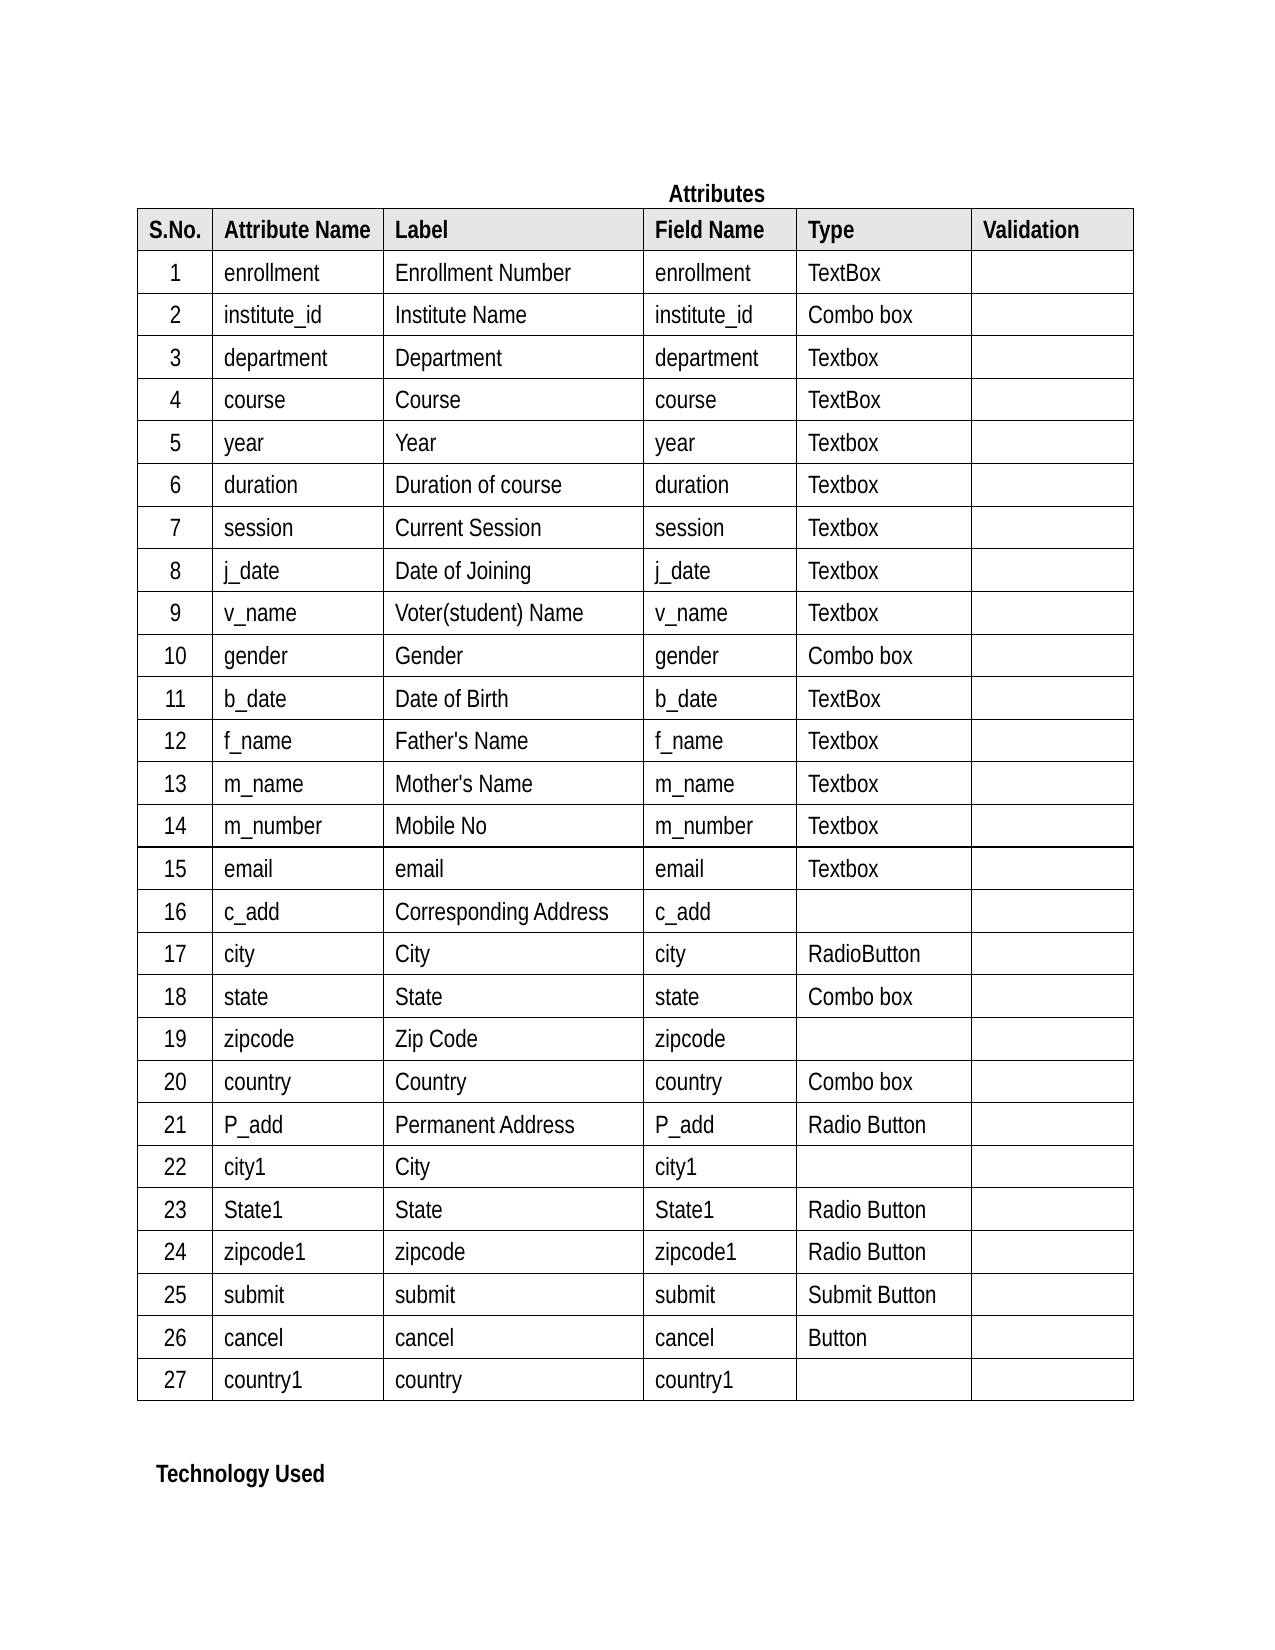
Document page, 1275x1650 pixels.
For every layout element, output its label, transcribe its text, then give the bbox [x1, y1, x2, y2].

table_cell Button [797, 1316, 971, 1358]
table_cell 6 [138, 464, 212, 506]
table_cell Textbox [797, 592, 971, 633]
table_cell Textbox [797, 762, 971, 804]
table_cell gender [644, 635, 796, 676]
table_cell Current Session [384, 507, 643, 548]
table_cell submit [644, 1274, 796, 1315]
table_cell State1 [213, 1188, 383, 1230]
table_cell Combo box [797, 294, 971, 335]
table_cell [972, 1018, 1133, 1059]
table_cell zipcode [213, 1018, 383, 1059]
table_cell 25 [138, 1274, 212, 1315]
table_cell City [384, 933, 643, 974]
table_cell state [213, 975, 383, 1017]
table_cell institute_id [213, 294, 383, 335]
table_cell 26 [138, 1316, 212, 1358]
table_header Attribute Name [213, 209, 383, 250]
table_cell State [384, 975, 643, 1017]
table_cell Radio Button [797, 1231, 971, 1272]
table_cell Date of Birth [384, 677, 643, 719]
table_cell Mobile No [384, 805, 643, 846]
table_cell TextBox [797, 677, 971, 719]
table_cell email [644, 848, 796, 889]
table_cell duration [644, 464, 796, 506]
table_cell Course [384, 379, 643, 420]
table_cell [972, 975, 1133, 1017]
table_cell cancel [213, 1316, 383, 1358]
table_cell [972, 677, 1133, 719]
table_cell year [213, 421, 383, 463]
table_cell submit [213, 1274, 383, 1315]
table_cell [972, 1146, 1133, 1187]
table_cell 10 [138, 635, 212, 676]
table_cell [972, 1061, 1133, 1102]
table_cell Textbox [797, 805, 971, 846]
table_cell [972, 720, 1133, 761]
table_cell 8 [138, 549, 212, 591]
table_header Type [797, 209, 971, 250]
table_cell course [644, 379, 796, 420]
table_cell m_name [644, 762, 796, 804]
table_cell [972, 1359, 1133, 1400]
table_cell v_name [644, 592, 796, 633]
table_cell Combo box [797, 975, 971, 1017]
table_cell [972, 294, 1133, 335]
table_cell 1 [138, 251, 212, 293]
table_cell 19 [138, 1018, 212, 1059]
table_cell Combo box [797, 635, 971, 676]
table_cell duration [213, 464, 383, 506]
table_cell 16 [138, 890, 212, 932]
table_cell Institute Name [384, 294, 643, 335]
table_cell Submit Button [797, 1274, 971, 1315]
table_cell c_add [213, 890, 383, 932]
table_cell cancel [644, 1316, 796, 1358]
table_cell [972, 464, 1133, 506]
table_cell Father's Name [384, 720, 643, 761]
table_header Label [384, 209, 643, 250]
table_cell [972, 379, 1133, 420]
table_cell [972, 1231, 1133, 1272]
table_cell [972, 635, 1133, 676]
table_cell city [644, 933, 796, 974]
table_cell Country [384, 1061, 643, 1102]
table_cell email [384, 848, 643, 889]
table_cell [972, 1188, 1133, 1230]
table_cell country [384, 1359, 643, 1400]
table_cell [972, 1103, 1133, 1145]
table_cell v_name [213, 592, 383, 633]
table_cell department [213, 336, 383, 378]
table_cell [972, 848, 1133, 889]
table_cell submit [384, 1274, 643, 1315]
table_cell [797, 1146, 971, 1187]
table_cell [797, 1018, 971, 1059]
table_header S.No. [138, 209, 212, 250]
table_cell Department [384, 336, 643, 378]
table_cell country [644, 1061, 796, 1102]
table_cell country [213, 1061, 383, 1102]
table_cell State [384, 1188, 643, 1230]
table_cell zipcode [644, 1018, 796, 1059]
table_cell department [644, 336, 796, 378]
table_cell city1 [213, 1146, 383, 1187]
table_cell State1 [644, 1188, 796, 1230]
table_cell f_name [644, 720, 796, 761]
table_cell Radio Button [797, 1188, 971, 1230]
table_cell P_add [644, 1103, 796, 1145]
table_cell Textbox [797, 421, 971, 463]
table_cell RadioButton [797, 933, 971, 974]
table_cell Textbox [797, 464, 971, 506]
table_cell Date of Joining [384, 549, 643, 591]
table_cell b_date [644, 677, 796, 719]
table_cell Corresponding Address [384, 890, 643, 932]
table_cell city [213, 933, 383, 974]
table_cell 15 [138, 848, 212, 889]
table_cell Year [384, 421, 643, 463]
table_cell [972, 933, 1133, 974]
table_cell [972, 1316, 1133, 1358]
table_cell 20 [138, 1061, 212, 1102]
table_cell b_date [213, 677, 383, 719]
table_cell Gender [384, 635, 643, 676]
table_cell [972, 251, 1133, 293]
table_cell 24 [138, 1231, 212, 1272]
table_header Validation [972, 209, 1133, 250]
table_cell enrollment [644, 251, 796, 293]
table_cell 14 [138, 805, 212, 846]
table_cell 3 [138, 336, 212, 378]
table_cell m_number [213, 805, 383, 846]
table_cell cancel [384, 1316, 643, 1358]
table_cell [972, 890, 1133, 932]
table_cell m_number [644, 805, 796, 846]
table_header Field Name [644, 209, 796, 250]
table_cell course [213, 379, 383, 420]
table_cell Voter(student) Name [384, 592, 643, 633]
table_cell Zip Code [384, 1018, 643, 1059]
table_cell Radio Button [797, 1103, 971, 1145]
table_cell Textbox [797, 336, 971, 378]
table_cell [797, 890, 971, 932]
table_cell session [644, 507, 796, 548]
table_cell 18 [138, 975, 212, 1017]
table_cell country1 [213, 1359, 383, 1400]
table_cell 4 [138, 379, 212, 420]
table_cell Textbox [797, 848, 971, 889]
table_cell 27 [138, 1359, 212, 1400]
table_cell j_date [213, 549, 383, 591]
table_cell year [644, 421, 796, 463]
table_cell City [384, 1146, 643, 1187]
table_cell m_name [213, 762, 383, 804]
table_cell email [213, 848, 383, 889]
table_cell [972, 805, 1133, 846]
table_cell [972, 762, 1133, 804]
table_cell c_add [644, 890, 796, 932]
table_cell Duration of course [384, 464, 643, 506]
table_cell [972, 336, 1133, 378]
table_cell [972, 507, 1133, 548]
table_cell [972, 1274, 1133, 1315]
table_cell Combo box [797, 1061, 971, 1102]
table_cell Mother's Name [384, 762, 643, 804]
table_cell city1 [644, 1146, 796, 1187]
table_cell j_date [644, 549, 796, 591]
table_cell TextBox [797, 379, 971, 420]
table_cell 5 [138, 421, 212, 463]
table_cell 23 [138, 1188, 212, 1230]
table_cell f_name [213, 720, 383, 761]
table_cell 9 [138, 592, 212, 633]
table_cell 17 [138, 933, 212, 974]
table_cell session [213, 507, 383, 548]
table_cell 12 [138, 720, 212, 761]
table_cell 7 [138, 507, 212, 548]
table_cell [972, 421, 1133, 463]
table_cell zipcode1 [644, 1231, 796, 1272]
table_cell institute_id [644, 294, 796, 335]
table_cell zipcode1 [213, 1231, 383, 1272]
table_cell [972, 592, 1133, 633]
table_cell Enrollment Number [384, 251, 643, 293]
table_cell 21 [138, 1103, 212, 1145]
table_cell [797, 1359, 971, 1400]
table_cell 13 [138, 762, 212, 804]
table_cell enrollment [213, 251, 383, 293]
table_cell gender [213, 635, 383, 676]
table_cell zipcode [384, 1231, 643, 1272]
table_cell [972, 549, 1133, 591]
table_cell Textbox [797, 549, 971, 591]
table_cell state [644, 975, 796, 1017]
table_cell 2 [138, 294, 212, 335]
table_cell country1 [644, 1359, 796, 1400]
text Attributes [150, 179, 1125, 207]
table_cell TextBox [797, 251, 971, 293]
text Technology Used [150, 1459, 1125, 1487]
table_cell P_add [213, 1103, 383, 1145]
table_cell 11 [138, 677, 212, 719]
table_cell 22 [138, 1146, 212, 1187]
table_cell Textbox [797, 507, 971, 548]
table_cell Permanent Address [384, 1103, 643, 1145]
table_cell Textbox [797, 720, 971, 761]
